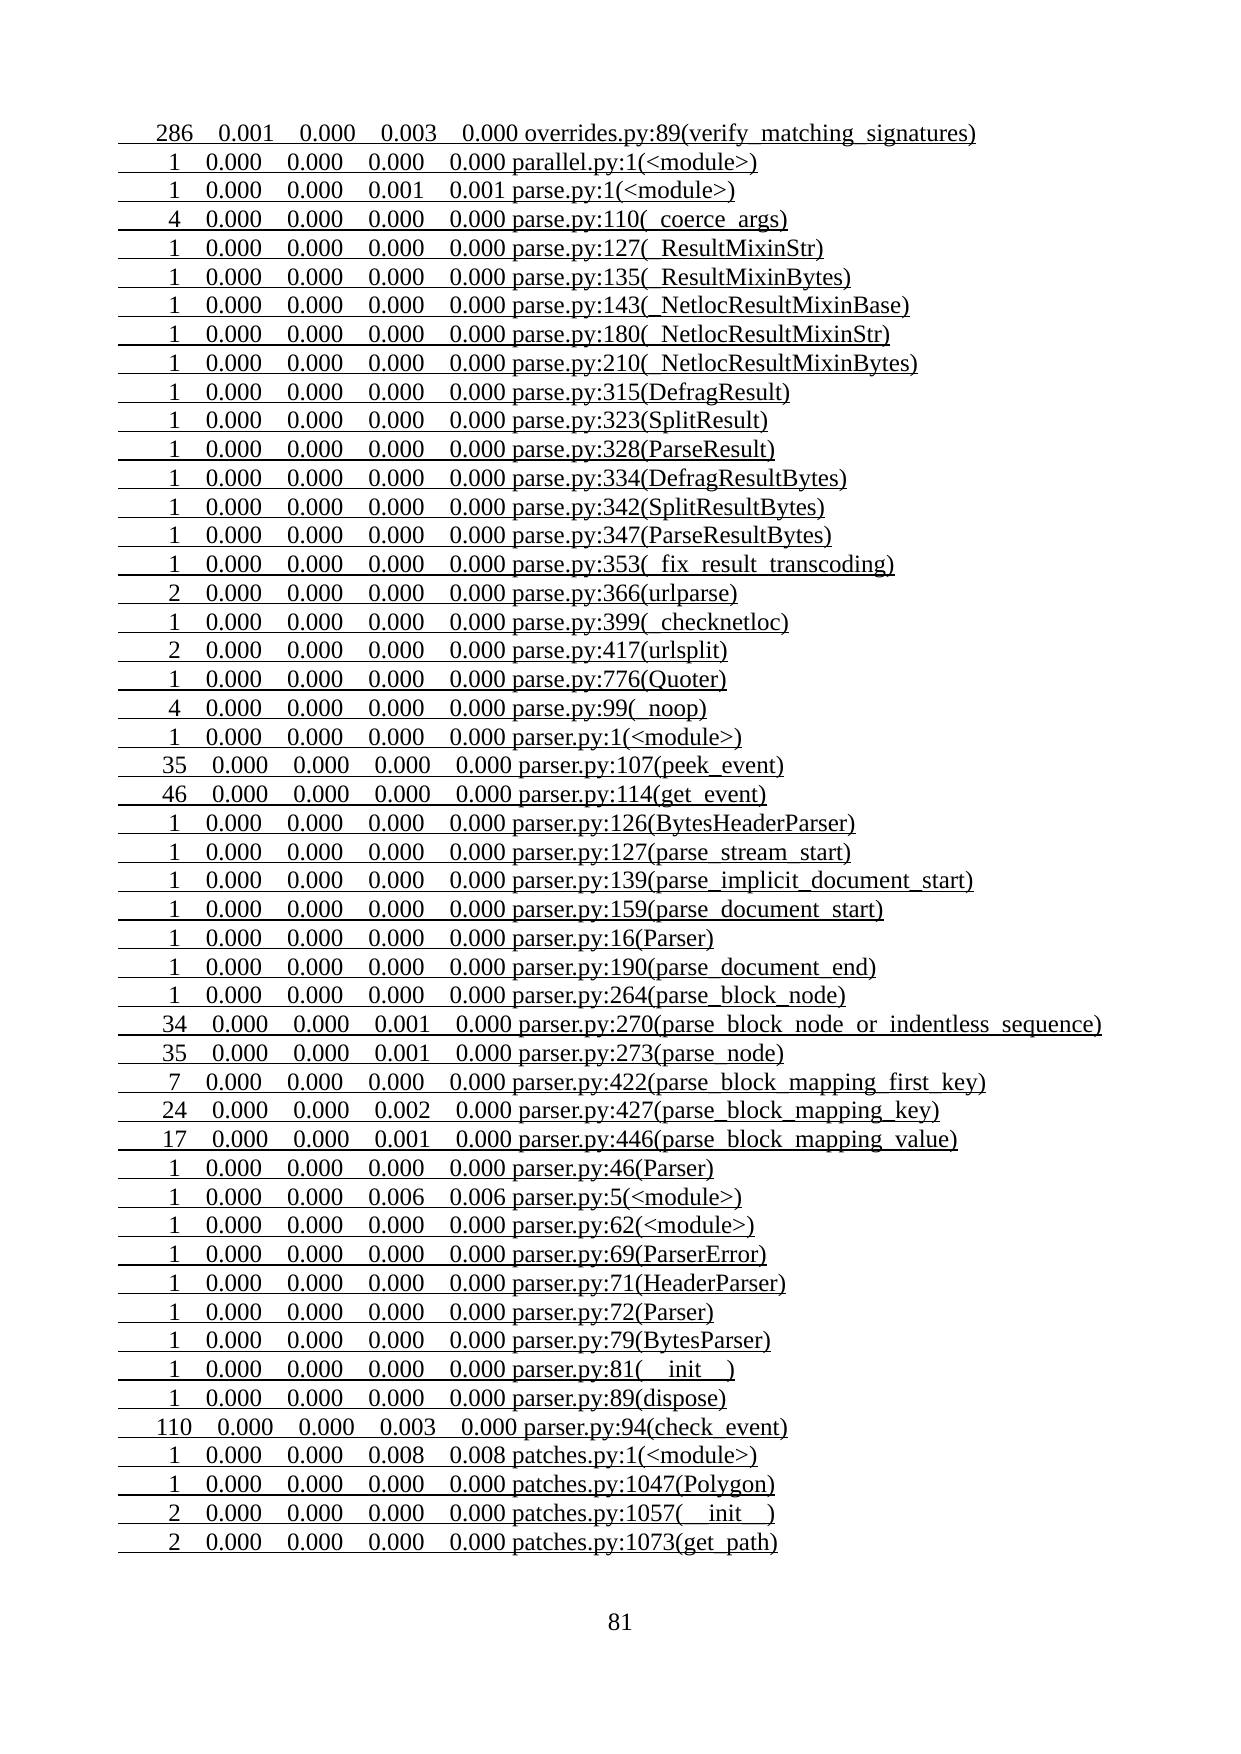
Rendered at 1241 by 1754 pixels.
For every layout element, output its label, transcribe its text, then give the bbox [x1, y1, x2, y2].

text 286 0.001 0.000 0.003 0.000 overrides.py:89(verify_matching_signatures) [118, 118, 1122, 147]
text 1 0.000 0.000 0.000 0.000 parse.py:143(_NetlocResultMixinBase) [118, 291, 1122, 319]
text 2 0.000 0.000 0.000 0.000 patches.py:1073(get_path) [118, 1527, 1122, 1556]
text 1 0.000 0.000 0.000 0.000 parser.py:79(BytesParser) [118, 1326, 1122, 1354]
text 1 0.000 0.000 0.000 0.000 parse.py:342(SplitResultBytes) [118, 492, 1122, 521]
text 1 0.000 0.000 0.000 0.000 parse.py:399(_checknetloc) [118, 607, 1122, 636]
text 4 0.000 0.000 0.000 0.000 parse.py:99(_noop) [118, 693, 1122, 722]
text 1 0.000 0.000 0.000 0.000 parser.py:72(Parser) [118, 1297, 1122, 1326]
text 35 0.000 0.000 0.000 0.000 parser.py:107(peek_event) [118, 751, 1122, 779]
text 1 0.000 0.000 0.000 0.000 parser.py:81(__init__) [118, 1354, 1122, 1383]
text 1 0.000 0.000 0.000 0.000 parse.py:776(Quoter) [118, 664, 1122, 693]
text 1 0.000 0.000 0.000 0.000 parser.py:46(Parser) [118, 1153, 1122, 1182]
text 110 0.000 0.000 0.003 0.000 parser.py:94(check_event) [118, 1412, 1122, 1441]
text 1 0.000 0.000 0.000 0.000 parse.py:180(_NetlocResultMixinStr) [118, 319, 1122, 348]
text 1 0.000 0.000 0.000 0.000 parse.py:127(_ResultMixinStr) [118, 233, 1122, 262]
text 4 0.000 0.000 0.000 0.000 parse.py:110(_coerce_args) [118, 204, 1122, 233]
text 1 0.000 0.000 0.000 0.000 parser.py:264(parse_block_node) [118, 981, 1122, 1009]
text 1 0.000 0.000 0.000 0.000 parser.py:127(parse_stream_start) [118, 837, 1122, 866]
text 2 0.000 0.000 0.000 0.000 patches.py:1057(__init__) [118, 1498, 1122, 1527]
text 1 0.000 0.000 0.006 0.006 parser.py:5(<module>) [118, 1182, 1122, 1211]
text 1 0.000 0.000 0.000 0.000 parallel.py:1(<module>) [118, 147, 1122, 176]
text 1 0.000 0.000 0.000 0.000 parser.py:69(ParserError) [118, 1239, 1122, 1268]
text 46 0.000 0.000 0.000 0.000 parser.py:114(get_event) [118, 779, 1122, 808]
text 1 0.000 0.000 0.000 0.000 parser.py:190(parse_document_end) [118, 952, 1122, 981]
text 1 0.000 0.000 0.000 0.000 parse.py:347(ParseResultBytes) [118, 521, 1122, 549]
text 1 0.000 0.000 0.000 0.000 patches.py:1047(Polygon) [118, 1469, 1122, 1498]
text 1 0.000 0.000 0.008 0.008 patches.py:1(<module>) [118, 1441, 1122, 1469]
text 2 0.000 0.000 0.000 0.000 parse.py:417(urlsplit) [118, 636, 1122, 664]
text 1 0.000 0.000 0.000 0.000 parse.py:135(_ResultMixinBytes) [118, 262, 1122, 291]
text 1 0.000 0.000 0.000 0.000 parser.py:16(Parser) [118, 923, 1122, 952]
text 2 0.000 0.000 0.000 0.000 parse.py:366(urlparse) [118, 578, 1122, 607]
text 34 0.000 0.000 0.001 0.000 parser.py:270(parse_block_node_or_indentless_sequence) [118, 1009, 1122, 1038]
text 1 0.000 0.000 0.000 0.000 parse.py:323(SplitResult) [118, 406, 1122, 434]
text 35 0.000 0.000 0.001 0.000 parser.py:273(parse_node) [118, 1038, 1122, 1067]
text 1 0.000 0.000 0.000 0.000 parser.py:1(<module>) [118, 722, 1122, 751]
text 1 0.000 0.000 0.000 0.000 parse.py:315(DefragResult) [118, 377, 1122, 406]
text 17 0.000 0.000 0.001 0.000 parser.py:446(parse_block_mapping_value) [118, 1124, 1122, 1153]
text 1 0.000 0.000 0.000 0.000 parser.py:159(parse_document_start) [118, 894, 1122, 923]
text 24 0.000 0.000 0.002 0.000 parser.py:427(parse_block_mapping_key) [118, 1096, 1122, 1124]
text 1 0.000 0.000 0.000 0.000 parser.py:71(HeaderParser) [118, 1268, 1122, 1297]
text 1 0.000 0.000 0.000 0.000 parse.py:353(_fix_result_transcoding) [118, 549, 1122, 578]
text 1 0.000 0.000 0.000 0.000 parser.py:62(<module>) [118, 1211, 1122, 1239]
text 1 0.000 0.000 0.000 0.000 parser.py:89(dispose) [118, 1383, 1122, 1412]
text 1 0.000 0.000 0.000 0.000 parse.py:328(ParseResult) [118, 434, 1122, 463]
text 1 0.000 0.000 0.000 0.000 parse.py:210(_NetlocResultMixinBytes) [118, 348, 1122, 377]
text 7 0.000 0.000 0.000 0.000 parser.py:422(parse_block_mapping_first_key) [118, 1067, 1122, 1096]
text 1 0.000 0.000 0.001 0.001 parse.py:1(<module>) [118, 176, 1122, 204]
text 1 0.000 0.000 0.000 0.000 parse.py:334(DefragResultBytes) [118, 463, 1122, 492]
text 1 0.000 0.000 0.000 0.000 parser.py:126(BytesHeaderParser) [118, 808, 1122, 837]
text 1 0.000 0.000 0.000 0.000 parser.py:139(parse_implicit_document_start) [118, 866, 1122, 894]
